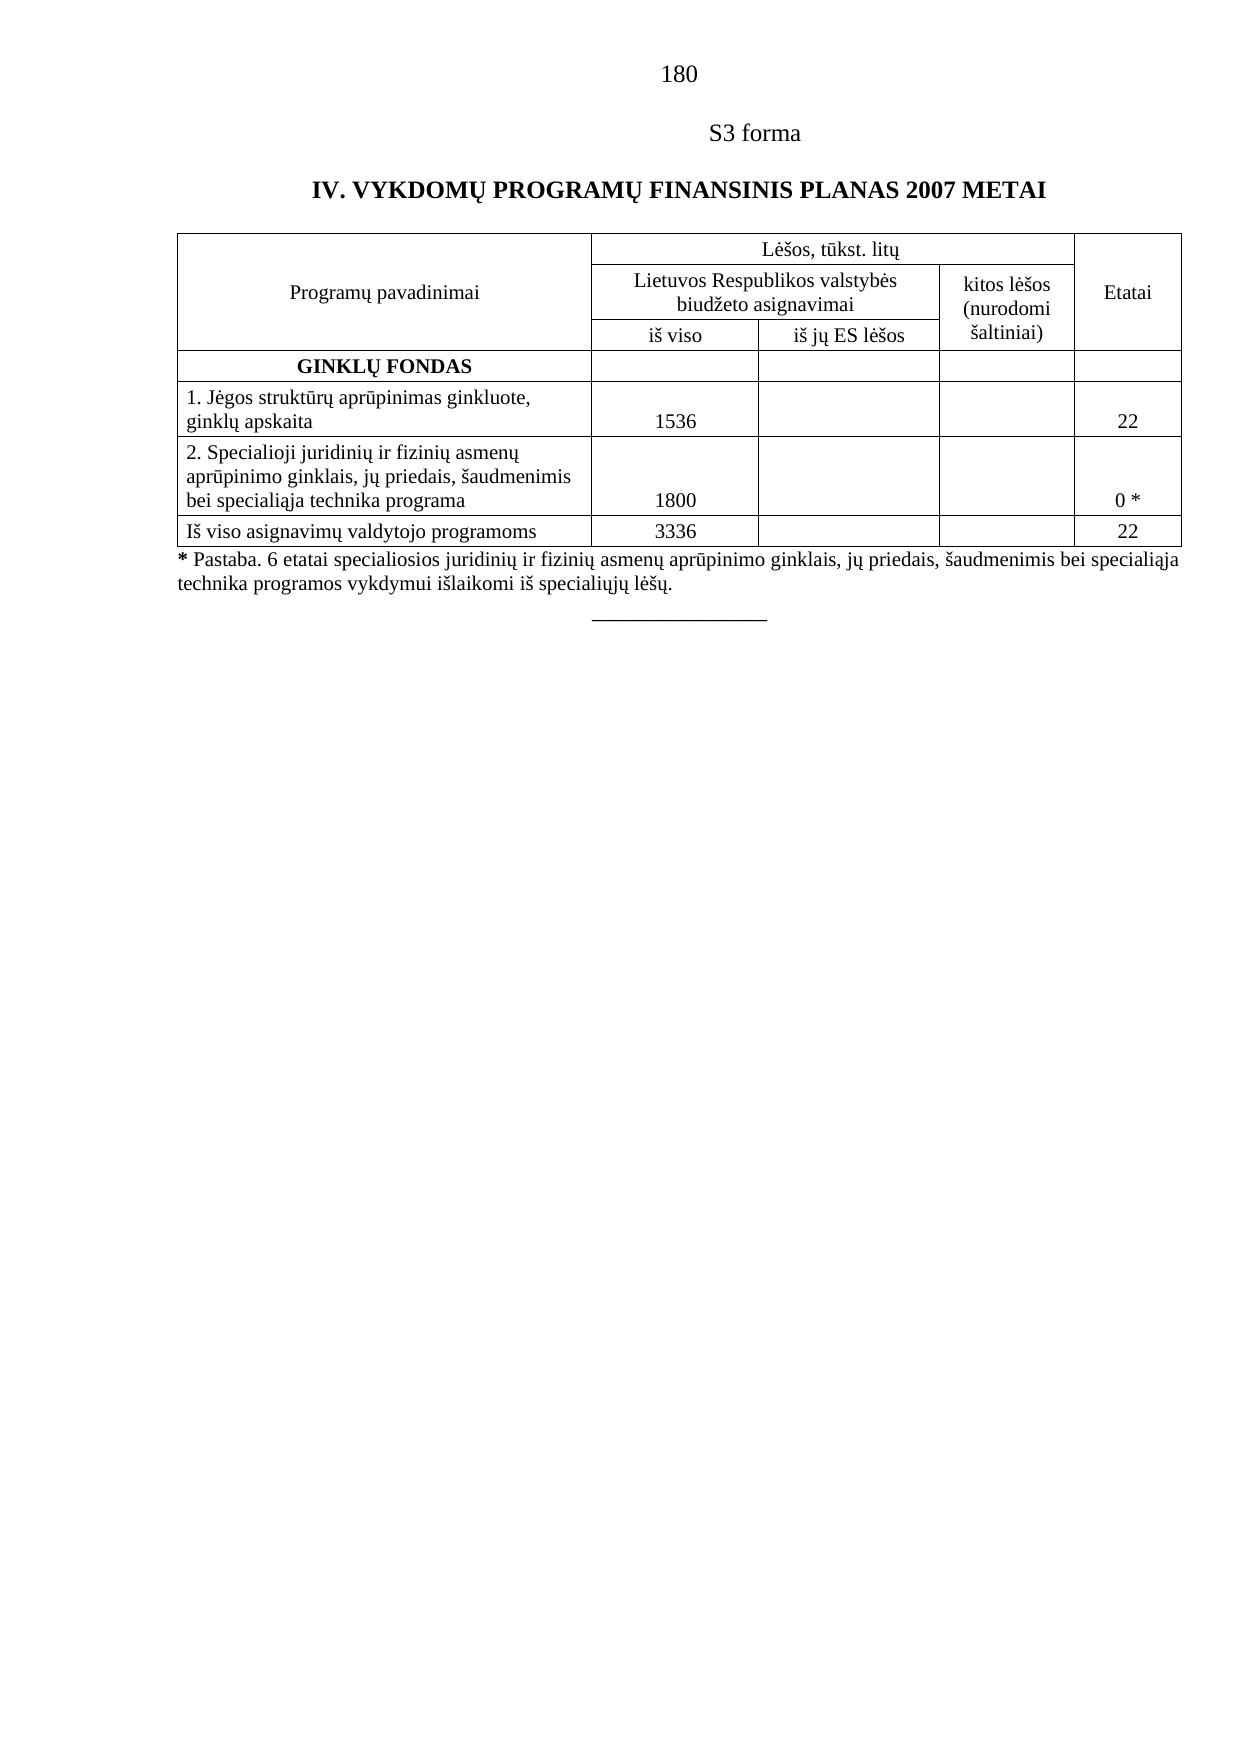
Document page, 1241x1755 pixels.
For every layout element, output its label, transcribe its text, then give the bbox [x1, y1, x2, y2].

table_cell [940, 351, 1074, 381]
table_cell [1075, 351, 1181, 381]
text ______________ [177, 595, 1181, 624]
table_cell 2. Specialioji juridinių ir fizinių asmenų aprūpinimo ginklais, jų priedais, šaudmenimis bei specialiąja technika programa [178, 437, 591, 515]
text IV. VYKDOMŲ PROGRAMŲ FINANSINIS PLANAS 2007 METAI [177, 176, 1181, 204]
table_cell 1536 [592, 382, 758, 436]
table_cell [759, 516, 939, 546]
table_cell [940, 382, 1074, 436]
table_cell [759, 382, 939, 436]
table_cell 0 * [1075, 437, 1181, 515]
table_cell iš viso [592, 320, 758, 350]
text * Pastaba. 6 etatai specialiosios juridinių ir fizinių asmenų aprūpinimo ginklais, jų priedais, šaudmenimis bei specialiąja technika programos vykdymui išlaikomi iš specialiųjų lėšų. [177, 547, 1181, 595]
table_cell [592, 351, 758, 381]
table_header Programų pavadinimai [178, 234, 591, 350]
table_cell [940, 437, 1074, 515]
table_cell 3336 [592, 516, 758, 546]
table_cell Lietuvos Respublikos valstybės biudžeto asignavimai [592, 265, 939, 319]
table_cell 22 [1075, 516, 1181, 546]
table_cell Iš viso asignavimų valdytojo programoms [178, 516, 591, 546]
text S3 forma [177, 118, 1181, 147]
table_cell 22 [1075, 382, 1181, 436]
table_cell kitos lėšos (nurodomi šaltiniai) [940, 265, 1074, 350]
table_cell GINKLŲ FONDAS [178, 351, 591, 381]
table_cell [940, 516, 1074, 546]
table_header Etatai [1075, 234, 1181, 350]
table_header Lėšos, tūkst. litų [592, 234, 1074, 264]
table_cell iš jų ES lėšos [759, 320, 939, 350]
table_cell 1. Jėgos struktūrų aprūpinimas ginkluote, ginklų apskaita [178, 382, 591, 436]
table_cell 1800 [592, 437, 758, 515]
table_cell [759, 437, 939, 515]
table_cell [759, 351, 939, 381]
